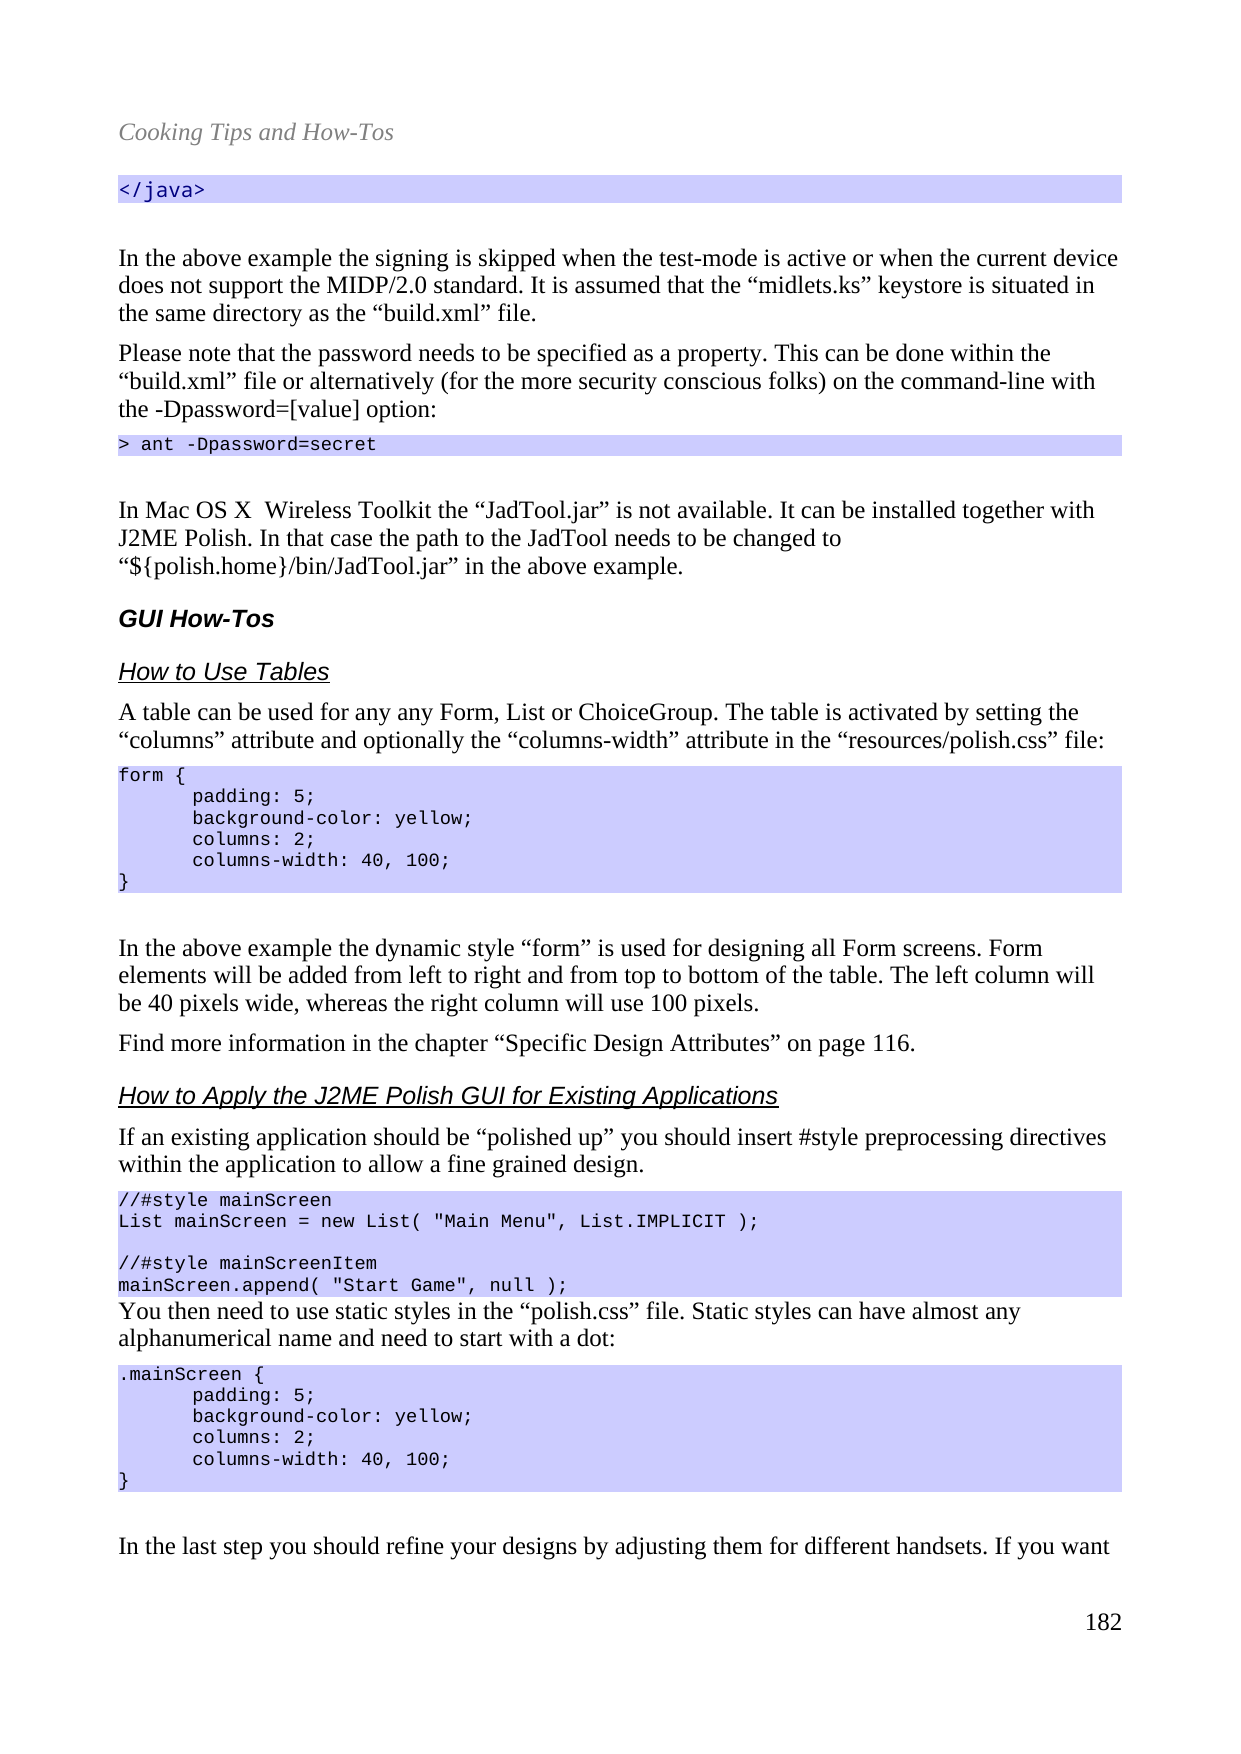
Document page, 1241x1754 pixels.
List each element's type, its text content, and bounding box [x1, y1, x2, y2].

text List mainScreen = new List( "Main Menu", List.IMPLICIT ); [118, 1212, 1122, 1233]
text mainScreen.append( "Start Game", null ); [118, 1276, 1122, 1297]
text background-color: yellow; [118, 1407, 1122, 1428]
subtitle How to Use Tables [118, 658, 1122, 686]
text In the last step you should refine your designs by adjusting them for different handsets. If you want [118, 1532, 1122, 1560]
subtitle GUI How-Tos [118, 604, 1122, 633]
text columns-width: 40, 100; [118, 1450, 1122, 1471]
text padding: 5; [118, 787, 1122, 808]
text } [118, 872, 1122, 893]
subtitle How to Apply the J2ME Polish GUI for Existing Applications [118, 1082, 1122, 1110]
text .mainScreen { [118, 1365, 1122, 1386]
text Find more information in the chapter “Specific Design Attributes” on page 119. [118, 1029, 1122, 1057]
text columns: 2; [118, 1428, 1122, 1450]
text //#style mainScreen [118, 1191, 1122, 1212]
text background-color: yellow; [118, 808, 1122, 830]
text Please note that the password needs to be specified as a property. This can be done within the “build.xml” file or alternatively (for the more security conscious folks) on the command-line with the -Dpassword=[value] option: [118, 339, 1122, 422]
text In Mac OS X Wireless Toolkit the “JadTool.jar” is not available. It can be installed together with J2ME Polish. In that case the path to the JadTool needs to be changed to “${polish.home}/bin/JadTool.jar” in the above example. [118, 496, 1122, 579]
text A table can be used for any any Form, List or ChoiceGroup. The table is activated by setting the “columns” attribute and optionally the “columns-width” attribute in the “resources/polish.css” file: [118, 698, 1122, 753]
text If an existing application should be “polished up” you should insert #style preprocessing directives within the application to allow a fine grained design. [118, 1123, 1122, 1178]
text form { [118, 766, 1122, 787]
text } [118, 1471, 1122, 1492]
text </java> [118, 175, 1122, 203]
text In the above example the dynamic style “form” is used for designing all Form screens. Form elements will be added from left to right and from top to bottom of the table. The left column will be 40 pixels wide, whereas the right column will use 100 pixels. [118, 934, 1122, 1017]
text padding: 5; [118, 1386, 1122, 1407]
text columns: 2; [118, 830, 1122, 851]
text columns-width: 40, 100; [118, 851, 1122, 872]
text //#style mainScreenItem [118, 1254, 1122, 1276]
text > ant -Dpassword=secret [118, 435, 1122, 456]
text You then need to use static styles in the “polish.css” file. Static styles can have almost any alphanumerical name and need to start with a dot: [118, 1297, 1122, 1352]
text In the above example the signing is skipped when the test-mode is active or when the current device does not support the MIDP/2.0 standard. It is assumed that the “midlets.ks” keystore is situated in the same directory as the “build.xml” file. [118, 244, 1122, 327]
